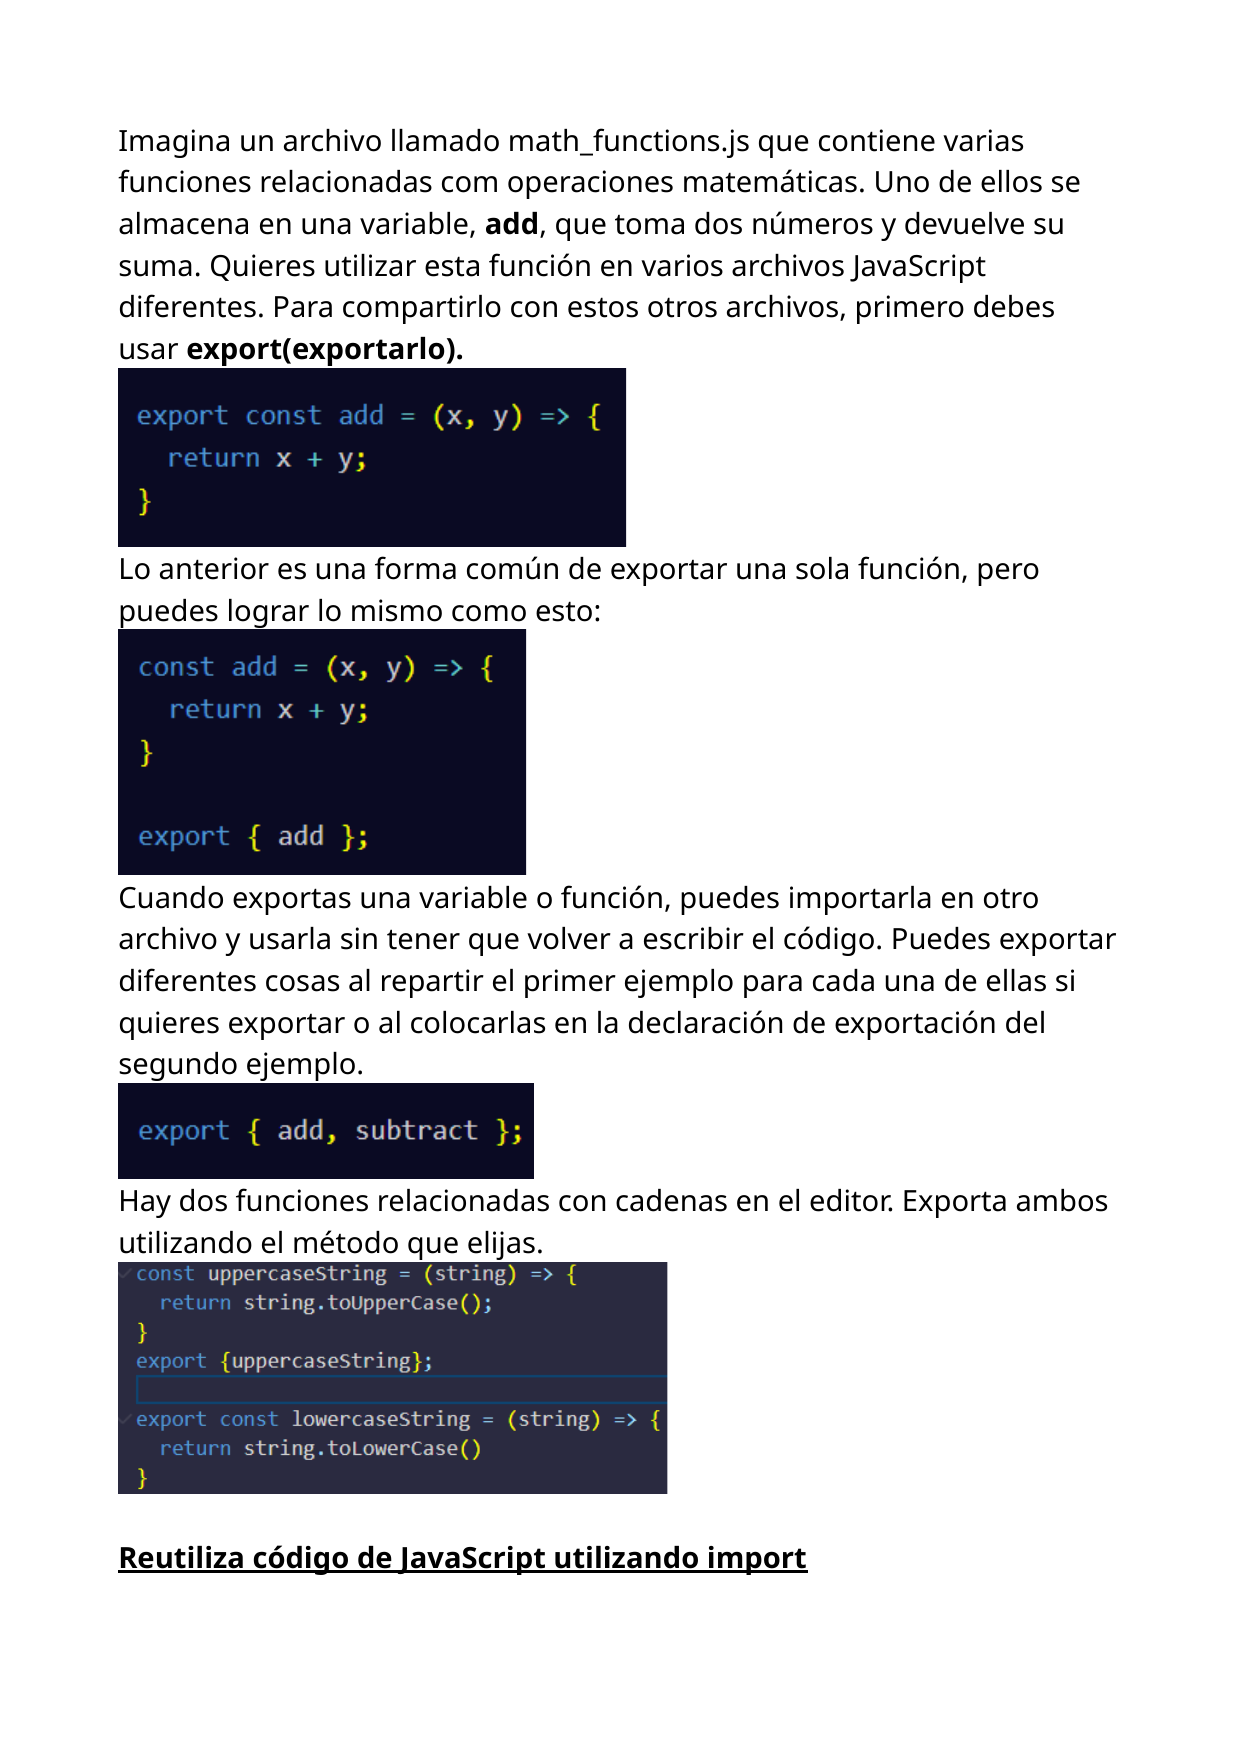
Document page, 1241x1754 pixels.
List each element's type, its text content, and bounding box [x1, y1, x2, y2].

text Reutiliza código de JavaScript utilizando import [118, 1535, 1122, 1577]
text Lo anterior es una forma común de exportar una sola función, pero puedes lograr lo mismo como esto: [118, 546, 1122, 629]
text Imagina un archivo llamado math_functions.js que contiene varias funciones relacionadas com operaciones matemáticas. Uno de ellos se almacena en una variable, add, que toma dos números y devuelve su suma. Quieres utilizar esta función en varios archivos JavaScript diferentes. Para compartirlo con estos otros archivos, primero debes usar export(exportarlo). [118, 118, 1122, 368]
text Cuando exportas una variable o función, puedes importarla en otro archivo y usarla sin tener que volver a escribir el código. Puedes exportar diferentes cosas al repartir el primer ejemplo para cada una de ellas si quieres exportar o al colocarlas en la declaración de exportación del segundo ejemplo. [118, 875, 1122, 1083]
text Hay dos funciones relacionadas con cadenas en el editor. Exporta ambos utilizando el método que elijas. [118, 1179, 1122, 1262]
